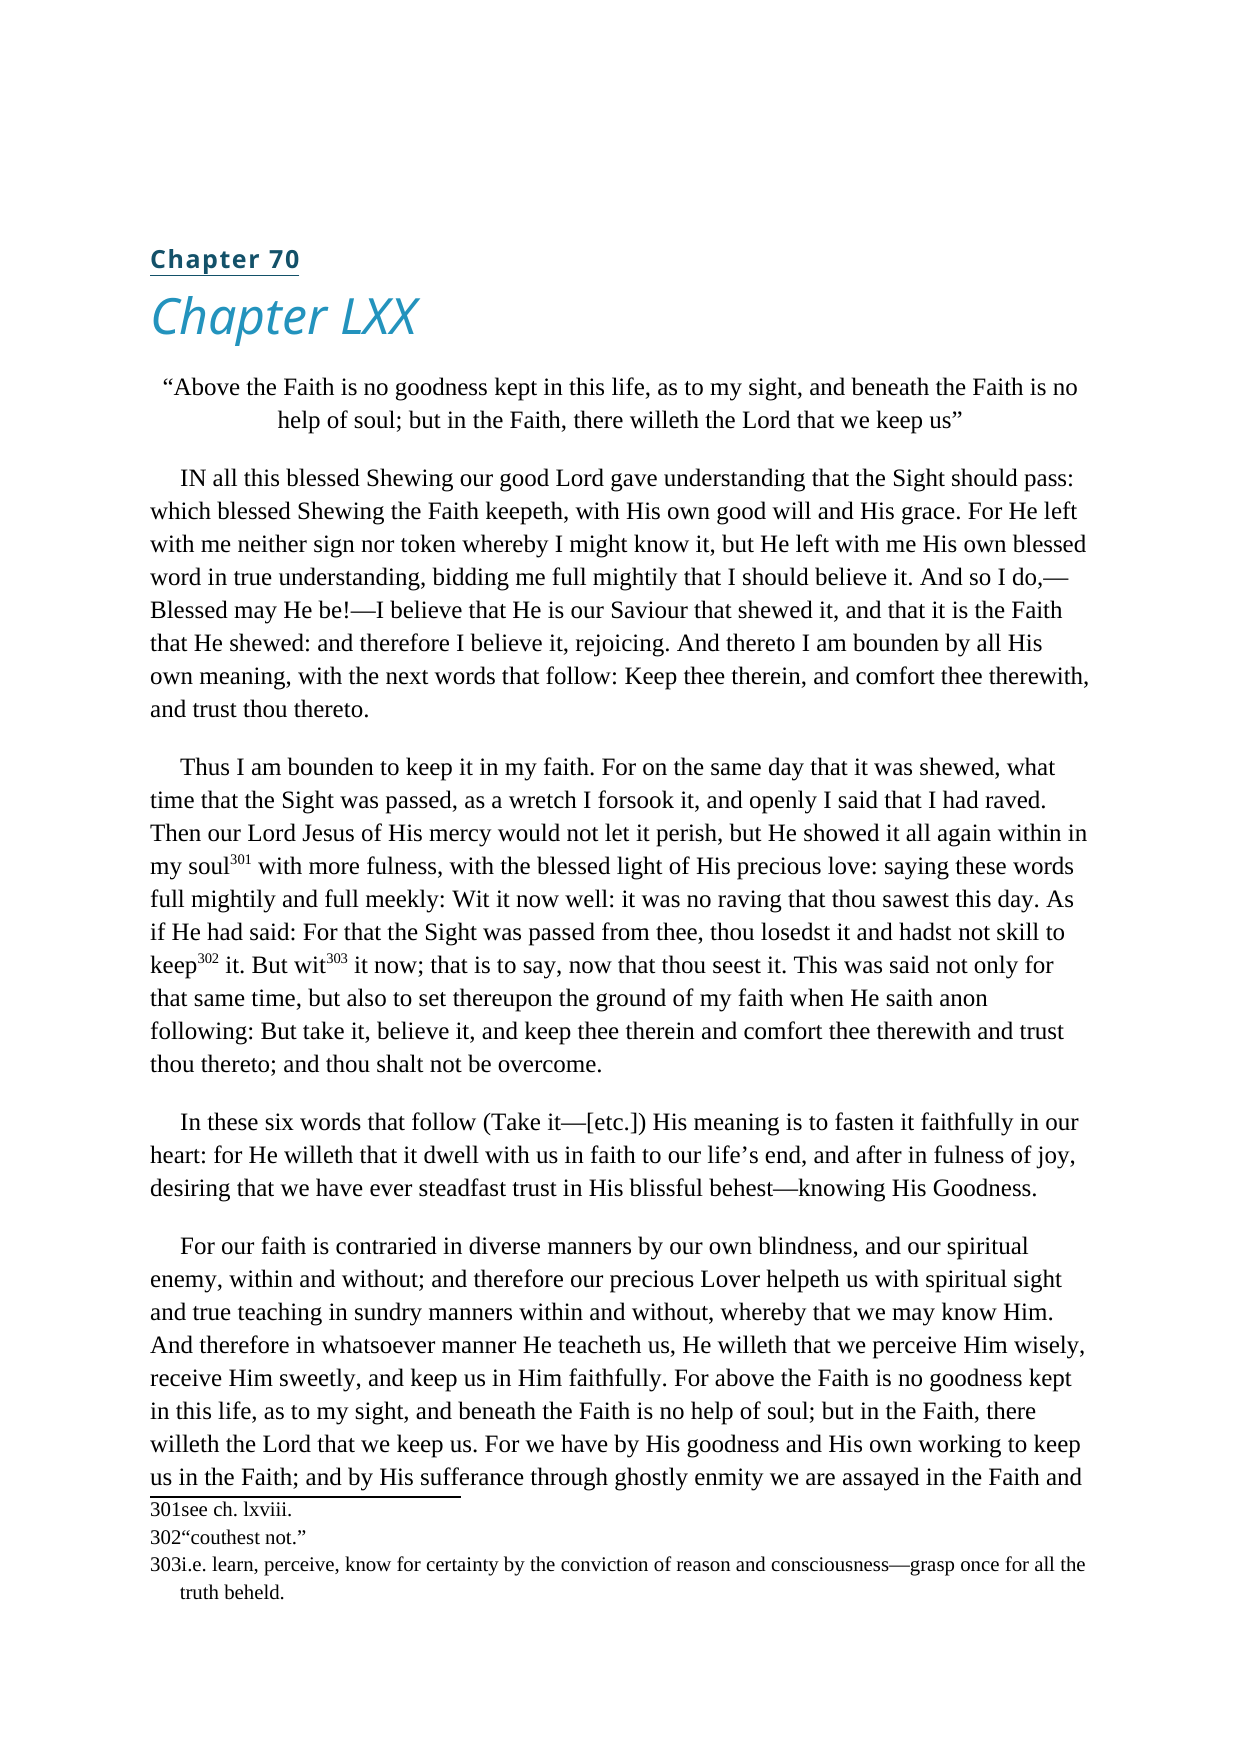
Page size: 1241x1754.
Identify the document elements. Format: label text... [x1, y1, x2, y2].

text “Above the Faith is no goodness kept in this life, as to my sight, and beneath the Faith is no help of soul; but in the Faith, there willeth the Lord that we keep us” [150, 372, 1090, 434]
subtitle Chapter 70 [150, 241, 1090, 276]
text In these six words that follow (Take it—[etc.]) His meaning is to fasten it faithfully in our heart: for He willeth that it dwell with us in faith to our life’s end, and after in fulness of joy, desiring that we have ever steadfast trust in His blissful behest—knowing His Goodness. [150, 1107, 1090, 1202]
subtitle Chapter LXX [150, 281, 1090, 349]
text Thus I am bounden to keep it in my faith. For on the same day that it was shewed, what time that the Sight was passed, as a wretch I forsook it, and openly I said that I had raved. Then our Lord Jesus of His mercy would not let it perish, but He showed it all again within in my soul with more fulness, with the blessed light of His precious love: saying these words full mightily and full meekly: Wit it now well: it was no raving that thou sawest this day. As if He had said: For that the Sight was passed from thee, thou losedst it and hadst not skill to keep it. But wit it now; that is to say, now that thou seest it. This was said not only for that same time, but also to set thereupon the ground of my faith when He saith anon following: But take it, believe it, and keep thee therein and comfort thee therewith and trust thou thereto; and thou shalt not be overcome. [150, 752, 1090, 1078]
text see ch. lxviii. [150, 1497, 1090, 1521]
text i.e. learn, perceive, know for certainty by the conviction of reason and consciousness—grasp once for all the truth beheld. [150, 1552, 1090, 1604]
text “couthest not.” [150, 1525, 1090, 1549]
text For our faith is contraried in diverse manners by our own blindness, and our spiritual enemy, within and without; and therefore our precious Lover helpeth us with spiritual sight and true teaching in sundry manners within and without, whereby that we may know Him. And therefore in whatsoever manner He teacheth us, He willeth that we perceive Him wisely, receive Him sweetly, and keep us in Him faithfully. For above the Faith is no goodness kept in this life, as to my sight, and beneath the Faith is no help of soul; but in the Faith, there willeth the Lord that we keep us. For we have by His goodness and His own working to keep us in the Faith; and by His sufferance through ghostly enmity we are assayed in the Faith and [150, 1231, 1090, 1491]
text IN all this blessed Shewing our good Lord gave understanding that the Sight should pass: which blessed Shewing the Faith keepeth, with His own good will and His grace. For He left with me neither sign nor token whereby I might know it, but He left with me His own blessed word in true understanding, bidding me full mightily that I should believe it. And so I do,—Blessed may He be!—I believe that He is our Saviour that shewed it, and that it is the Faith that He shewed: and therefore I believe it, rejoicing. And thereto I am bounden by all His own meaning, with the next words that follow: Keep thee therein, and comfort thee therewith, and trust thou thereto. [150, 463, 1090, 723]
